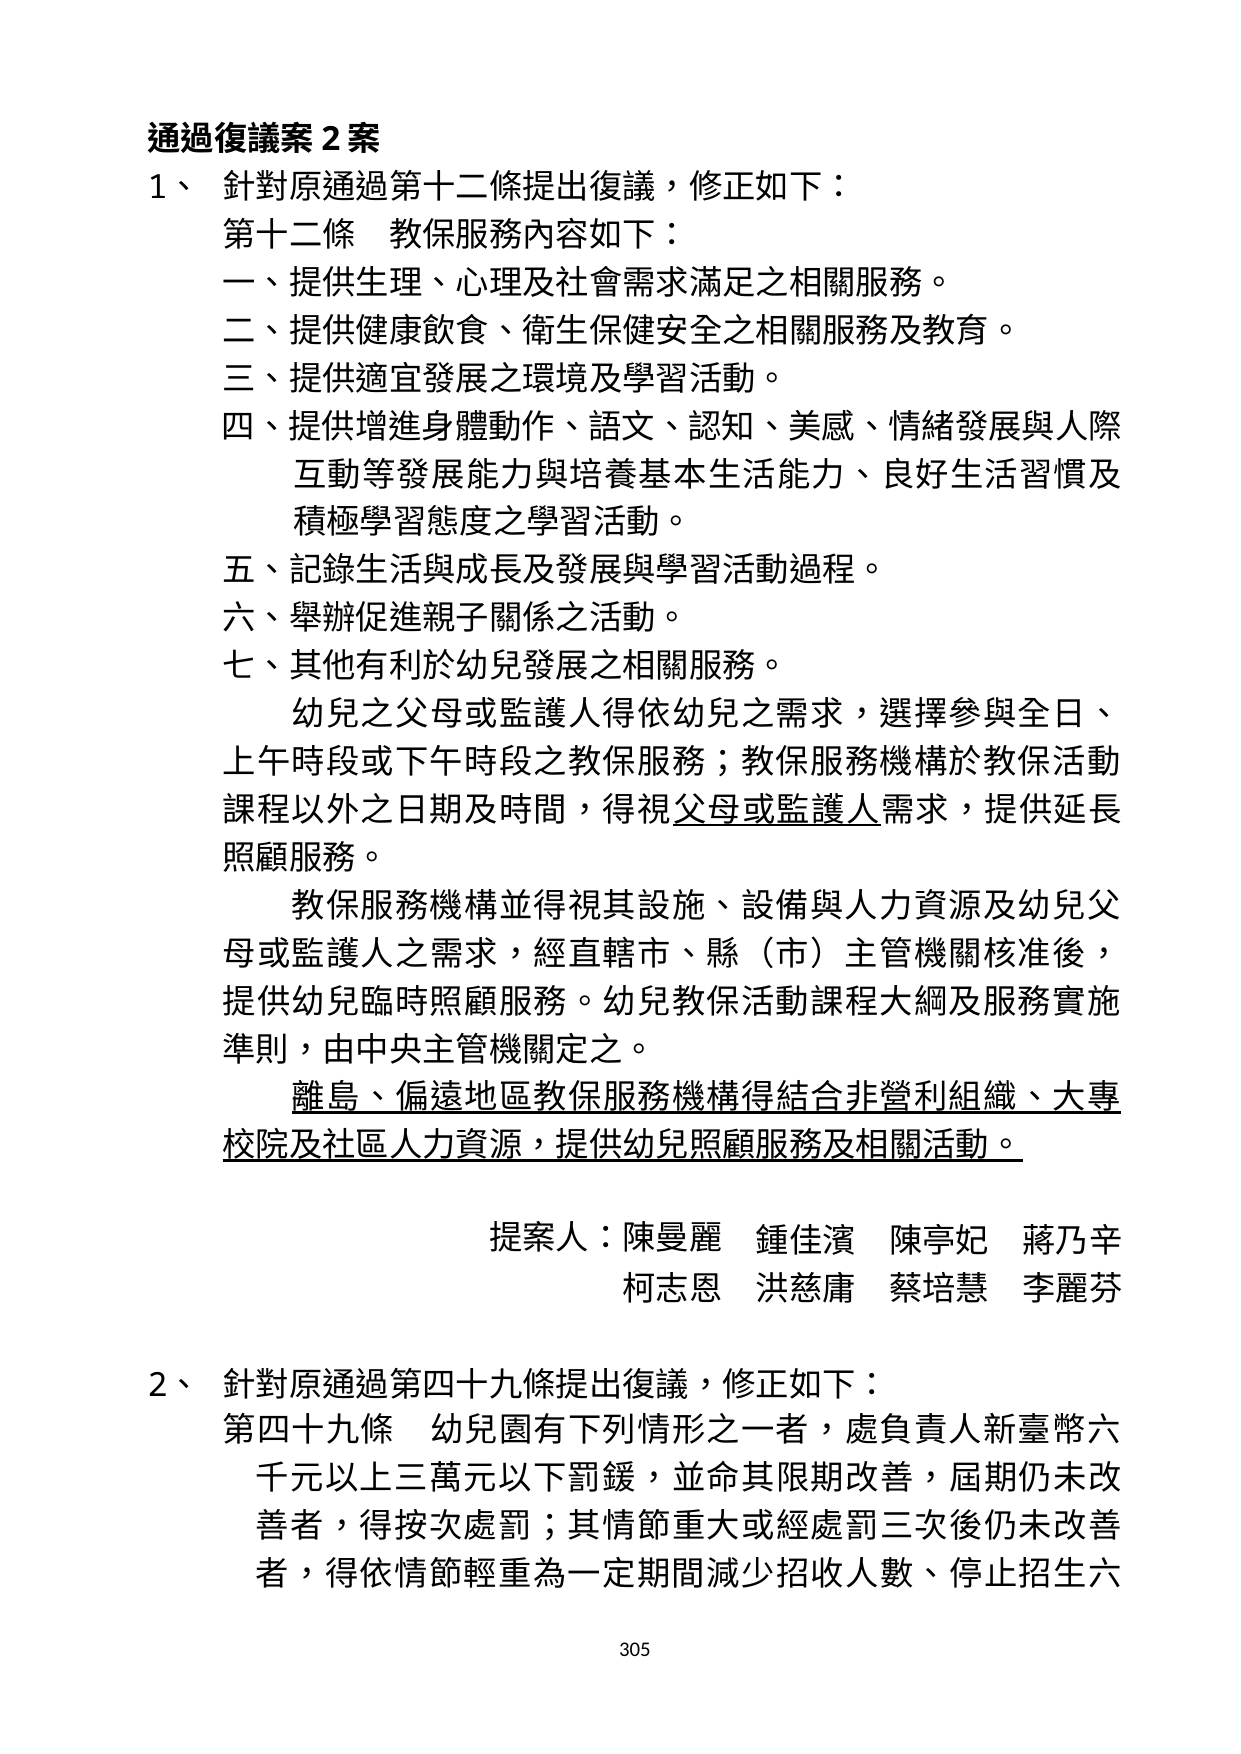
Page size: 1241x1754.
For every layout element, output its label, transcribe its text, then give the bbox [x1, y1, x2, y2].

text 幼兒之父母或監護人得依幼兒之需求，選擇參與全日、上午時段或下午時段之教保服務；教保服務機構於教保活動課程以外之日期及時間，得視父母或監護人需求，提供延長照顧服務。 [222, 687, 1122, 879]
list 針對原通過第十二條提出復議，修正如下： [147, 160, 1122, 208]
list 針對原通過第四十九條提出復議，修正如下： [147, 1358, 1122, 1406]
text 一、提供生理、心理及社會需求滿足之相關服務。 [222, 256, 1122, 304]
text 七、其他有利於幼兒發展之相關服務。 [222, 639, 1122, 687]
text 離島、偏遠地區教保服務機構得結合非營利組織、大專校院及社區人力資源，提供幼兒照顧服務及相關活動。 [222, 1071, 1122, 1166]
text 第十二條 教保服務內容如下： [222, 208, 1122, 256]
text 通過復議案2案 [147, 112, 1122, 160]
text 二、提供健康飲食、衛生保健安全之相關服務及教育。 [222, 304, 1122, 352]
text 柯志恩 洪慈庸 蔡培慧 李麗芬 [147, 1262, 1122, 1310]
text 第四十九條 幼兒園有下列情形之一者，處負責人新臺幣六千元以上三萬元以下罰鍰，並命其限期改善，屆期仍未改善者，得按次處罰；其情節重大或經處罰三次後仍未改善者，得依情節輕重為一定期間減少招收人數、停止招生六 [222, 1406, 1122, 1598]
text 六、舉辦促進親子關係之活動。 [222, 591, 1122, 639]
text 四、提供增進身體動作、語文、認知、美感、情緒發展與人際互動等發展能力與培養基本生活能力、良好生活習慣及積極學習態度之學習活動。 [222, 400, 1122, 543]
text 三、提供適宜發展之環境及學習活動。 [222, 352, 1122, 400]
text 提案人：陳曼麗 鍾佳濱 陳亭妃 蔣乃辛 [147, 1214, 1122, 1262]
text 五、記錄生活與成長及發展與學習活動過程。 [222, 543, 1122, 591]
text 教保服務機構並得視其設施、設備與人力資源及幼兒父母或監護人之需求，經直轄市、縣（市）主管機關核准後，提供幼兒臨時照顧服務。幼兒教保活動課程大綱及服務實施準則，由中央主管機關定之。 [222, 879, 1122, 1071]
